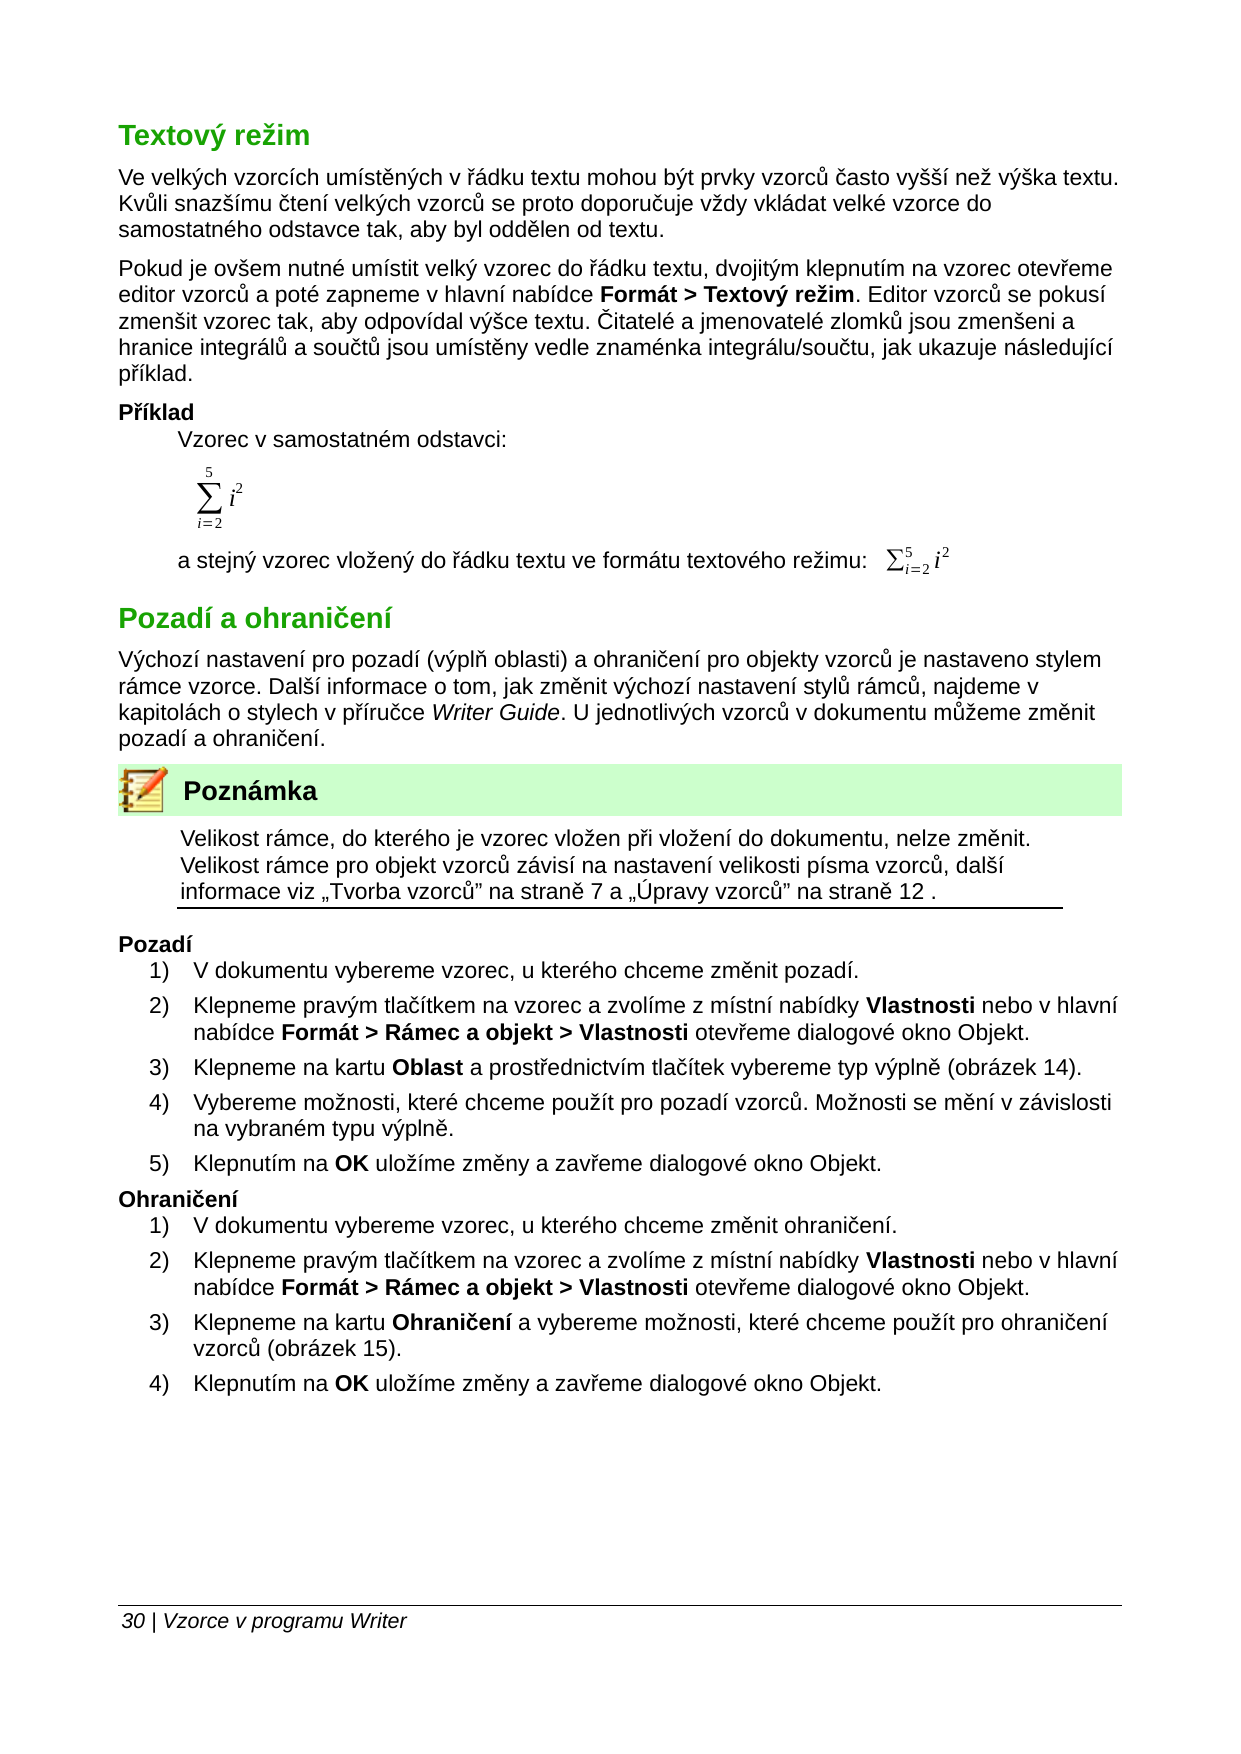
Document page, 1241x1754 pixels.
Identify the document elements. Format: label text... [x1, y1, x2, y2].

list V dokumentu vybereme vzorec, u kterého chceme změnit ohraničení. [169, 1212, 1122, 1238]
subtitle Textový režim [118, 118, 1122, 152]
list V dokumentu vybereme vzorec, u kterého chceme změnit pozadí. [169, 957, 1122, 983]
text Ohraničení [118, 1186, 1122, 1212]
picture [119, 765, 170, 816]
text Výchozí nastavení pro pozadí (výplň oblasti) a ohraničení pro objekty vzorců je nastaveno stylem rámce vzorce. Další informace o tom, jak změnit výchozí nastavení stylů rámců, najdeme v kapitolách o stylech v příručce Writer Guide. U jednotlivých vzorců v dokumentu můžeme změnit pozadí a ohraničení. [118, 646, 1122, 752]
list Klepneme pravým tlačítkem na vzorec a zvolíme z místní nabídky Vlastnosti nebo v hlavní nabídce Formát > Rámec a objekt > Vlastnosti otevřeme dialogové okno Objekt. [169, 1247, 1122, 1300]
text a stejný vzorec vložený do řádku textu ve formátu textového režimu: [177, 544, 1122, 577]
text Pokud je ovšem nutné umístit velký vzorec do řádku textu, dvojitým klepnutím na vzorec otevřeme editor vzorců a poté zapneme v hlavní nabídce Formát > Textový režim. Editor vzorců se pokusí zmenšit vzorec tak, aby odpovídal výšce textu. Čitatelé a jmenovatelé zlomků jsou zmenšeni a hranice integrálů a součtů jsou umístěny vedle znaménka integrálu/součtu, jak ukazuje následující příklad. [118, 255, 1122, 387]
list Klepneme na kartu Oblast a prostřednictvím tlačítek vybereme typ výplně (obrázek 14). [169, 1054, 1122, 1080]
text Příklad [118, 399, 1122, 426]
list Klepneme na kartu Ohraničení a vybereme možnosti, které chceme použít pro ohraničení vzorců (obrázek 15). [169, 1309, 1122, 1361]
list Klepnutím na OK uložíme změny a zavřeme dialogové okno Objekt. [169, 1150, 1122, 1177]
text Vzorec v samostatném odstavci: [177, 426, 1122, 452]
list Klepnutím na OK uložíme změny a zavřeme dialogové okno Objekt. [169, 1370, 1122, 1397]
subtitle Pozadí a ohraničení [118, 601, 1122, 634]
text Velikost rámce, do kterého je vzorec vložen při vložení do dokumentu, nelze změnit. Velikost rámce pro objekt vzorců závisí na nastavení velikosti písma vzorců, další informace viz „Vytváření vzorců” na straně 7 a „Úpravy vzorců” na straně 12 . [177, 822, 1063, 907]
text Pozadí [118, 931, 1122, 957]
list Vybereme možnosti, které chceme použít pro pozadí vzorců. Možnosti se mění v závislosti na vybraném typu výplně. [169, 1089, 1122, 1142]
text Ve velkých vzorcích umístěných v řádku textu mohou být prvky vzorců často vyšší než výška textu. Kvůli snazšímu čtení velkých vzorců se proto doporučuje vždy vkládat velké vzorce do samostatného odstavce tak, aby byl oddělen od textu. [118, 163, 1122, 242]
list Klepneme pravým tlačítkem na vzorec a zvolíme z místní nabídky Vlastnosti nebo v hlavní nabídce Formát > Rámec a objekt > Vlastnosti otevřeme dialogové okno Objekt. [169, 992, 1122, 1045]
subtitle Poznámka [118, 772, 1122, 812]
